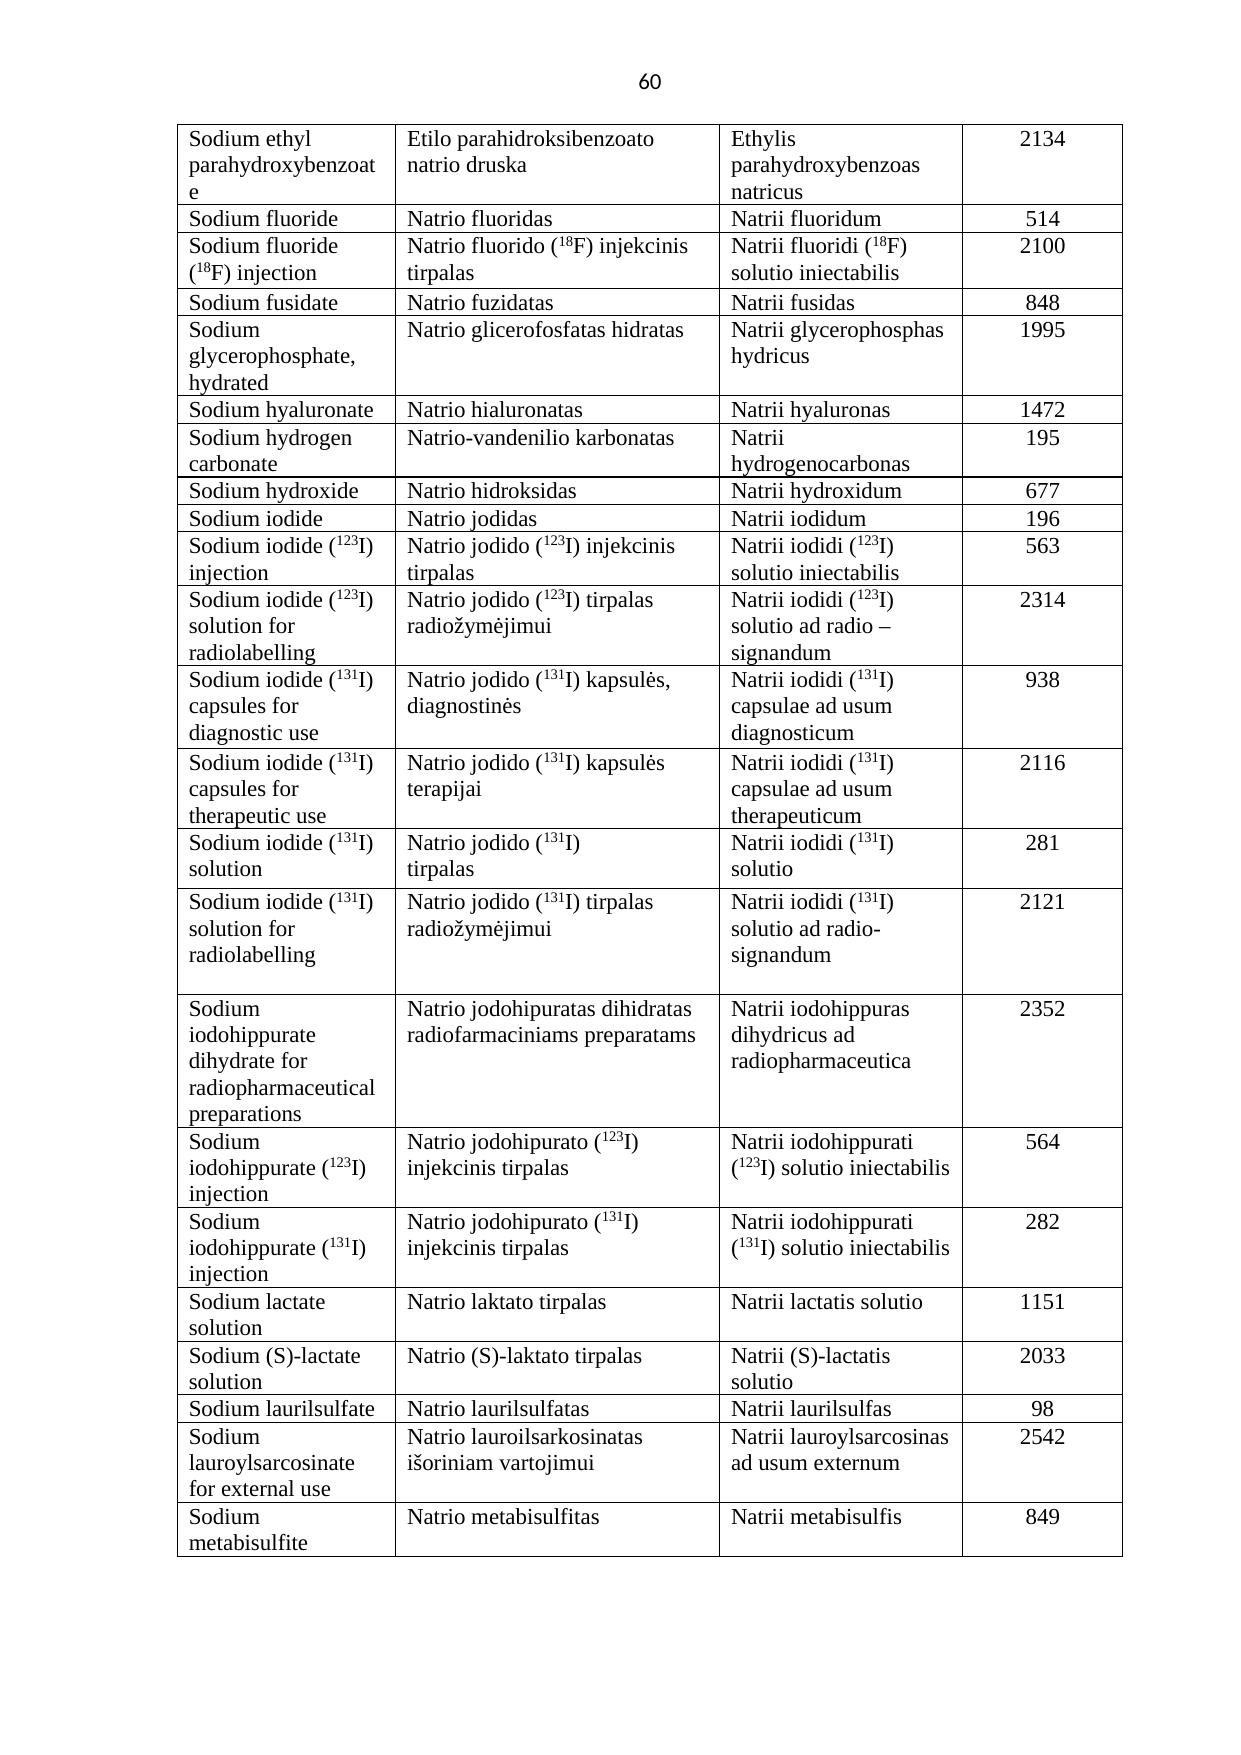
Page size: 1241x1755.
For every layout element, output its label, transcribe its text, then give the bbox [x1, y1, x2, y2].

table_cell Natrio jodido (131I) tirpalas radiožymėjimui [396, 889, 719, 994]
table_cell 564 [963, 1128, 1122, 1207]
table_cell 677 [963, 478, 1122, 504]
table_cell Sodium hydrogen carbonate [178, 424, 395, 476]
table_cell 2352 [963, 995, 1122, 1127]
table_cell Natrii fusidas [720, 289, 962, 315]
table_cell Natrii lauroylsarcosinas ad usum externum [720, 1423, 962, 1502]
table_cell Ethylis parahydroxybenzoas natricus [720, 125, 962, 204]
table_cell 1472 [963, 396, 1122, 423]
table_cell Sodium iodide (131I) capsules for therapeutic use [178, 749, 395, 828]
table_cell Sodium hydroxide [178, 478, 395, 504]
table_cell Natrii laurilsulfas [720, 1395, 962, 1422]
table_cell Sodium iodide (123I) solution for radiolabelling [178, 586, 395, 665]
table_cell Natrio jodido (123I) injekcinis tirpalas [396, 532, 719, 585]
table_cell Sodium iodide (131I) capsules for diagnostic use [178, 666, 395, 748]
table_cell Sodium iodide (131I) solution [178, 829, 395, 887]
table_cell Sodium iodohippurate dihydrate for radiopharmaceutical preparations [178, 995, 395, 1127]
table_cell Sodium fluoride [178, 205, 395, 232]
table_cell Sodium (S)-lactate solution [178, 1342, 395, 1394]
table_cell 938 [963, 666, 1122, 748]
table_cell 1151 [963, 1288, 1122, 1341]
table_cell Natrio laktato tirpalas [396, 1288, 719, 1341]
table_cell Sodium iodide (123I) injection [178, 532, 395, 585]
table_cell Natrio jodido (131I) kapsulės, diagnostinės [396, 666, 719, 748]
table_cell Natrii hydrogenocarbonas [720, 424, 962, 476]
table_cell Sodium metabisulfite [178, 1503, 395, 1556]
table_cell Natrio jodohipuratas dihidratas radiofarmaciniams preparatams [396, 995, 719, 1127]
table_cell Natrii fluoridi (18F) solutio iniectabilis [720, 233, 962, 288]
table_cell 2033 [963, 1342, 1122, 1394]
table_cell Natrii iodohippuras dihydricus ad radiopharmaceutica [720, 995, 962, 1127]
table_cell Natrii fluoridum [720, 205, 962, 232]
table_cell 281 [963, 829, 1122, 887]
table_cell Natrii lactatis solutio [720, 1288, 962, 1341]
table_cell 2116 [963, 749, 1122, 828]
table_cell Natrio hidroksidas [396, 478, 719, 504]
table_cell 849 [963, 1503, 1122, 1556]
table_cell Natrio laurilsulfatas [396, 1395, 719, 1422]
table_cell Sodium lauroylsarcosinate for external use [178, 1423, 395, 1502]
table_cell 196 [963, 505, 1122, 531]
table_cell 2121 [963, 889, 1122, 994]
table_cell Sodium hyaluronate [178, 396, 395, 423]
table_cell Sodium fusidate [178, 289, 395, 315]
table_cell 2542 [963, 1423, 1122, 1502]
table_cell Natrio fuzidatas [396, 289, 719, 315]
table_cell Natrii iodidi (131I) solutio ad radio-signandum [720, 889, 962, 994]
table_cell Natrio jodidas [396, 505, 719, 531]
table_cell Natrii hyaluronas [720, 396, 962, 423]
table_cell Natrii iodidi (131I) capsulae ad usum diagnosticum [720, 666, 962, 748]
table_cell Natrii iodidi (123I) solutio iniectabilis [720, 532, 962, 585]
table_cell Sodium iodohippurate (123I) injection [178, 1128, 395, 1207]
table_cell Sodium iodide [178, 505, 395, 531]
table_cell Natrii iodohippurati (123I) solutio iniectabilis [720, 1128, 962, 1207]
table_cell Natrio hialuronatas [396, 396, 719, 423]
table_cell 514 [963, 205, 1122, 232]
table_cell Natrii iodidum [720, 505, 962, 531]
table_cell Sodium laurilsulfate [178, 1395, 395, 1422]
table_cell Etilo parahidroksibenzoato natrio druska [396, 125, 719, 204]
table_cell Natrio glicerofosfatas hidratas [396, 316, 719, 395]
table_cell 2314 [963, 586, 1122, 665]
table_cell Natrii iodidi (123I) solutio ad radio – signandum [720, 586, 962, 665]
table_cell 98 [963, 1395, 1122, 1422]
table_cell Natrio jodido (131I) kapsulės terapijai [396, 749, 719, 828]
table_cell 195 [963, 424, 1122, 476]
table_cell Natrio jodido (123I) tirpalas radiožymėjimui [396, 586, 719, 665]
table_cell Sodium iodide (131I) solution for radiolabelling [178, 889, 395, 994]
table_cell Natrio (S)-laktato tirpalas [396, 1342, 719, 1394]
table_cell 2134 [963, 125, 1122, 204]
table_cell Natrio fluorido (18F) injekcinis tirpalas [396, 233, 719, 288]
table_cell Sodium glycerophosphate, hydrated [178, 316, 395, 395]
table_cell Natrii iodidi (131I) solutio [720, 829, 962, 887]
table_cell Natrio jodido (131I) tirpalas [396, 829, 719, 887]
table_cell 848 [963, 289, 1122, 315]
table_cell Natrii hydroxidum [720, 478, 962, 504]
table_cell 2100 [963, 233, 1122, 288]
table_cell Natrio jodohipurato (123I) injekcinis tirpalas [396, 1128, 719, 1207]
table_cell Natrii iodohippurati (131I) solutio iniectabilis [720, 1208, 962, 1287]
table_cell Natrio jodohipurato (131I) injekcinis tirpalas [396, 1208, 719, 1287]
table_cell Natrii iodidi (131I) capsulae ad usum therapeuticum [720, 749, 962, 828]
table_cell 282 [963, 1208, 1122, 1287]
table_cell Sodium ethyl parahydroxybenzoate [178, 125, 395, 204]
table_cell Natrii metabisulfis [720, 1503, 962, 1556]
table_cell Natrii (S)-lactatis solutio [720, 1342, 962, 1394]
table_cell 563 [963, 532, 1122, 585]
table_cell Natrio fluoridas [396, 205, 719, 232]
table_cell Natrio metabisulfitas [396, 1503, 719, 1556]
table_cell Sodium fluoride (18F) injection [178, 233, 395, 288]
table_cell Natrio-vandenilio karbonatas [396, 424, 719, 476]
table_cell Natrii glycerophosphas hydricus [720, 316, 962, 395]
table_cell Natrio lauroilsarkosinatas išoriniam vartojimui [396, 1423, 719, 1502]
table_cell Sodium lactate solution [178, 1288, 395, 1341]
table_cell 1995 [963, 316, 1122, 395]
table_cell Sodium iodohippurate (131I) injection [178, 1208, 395, 1287]
